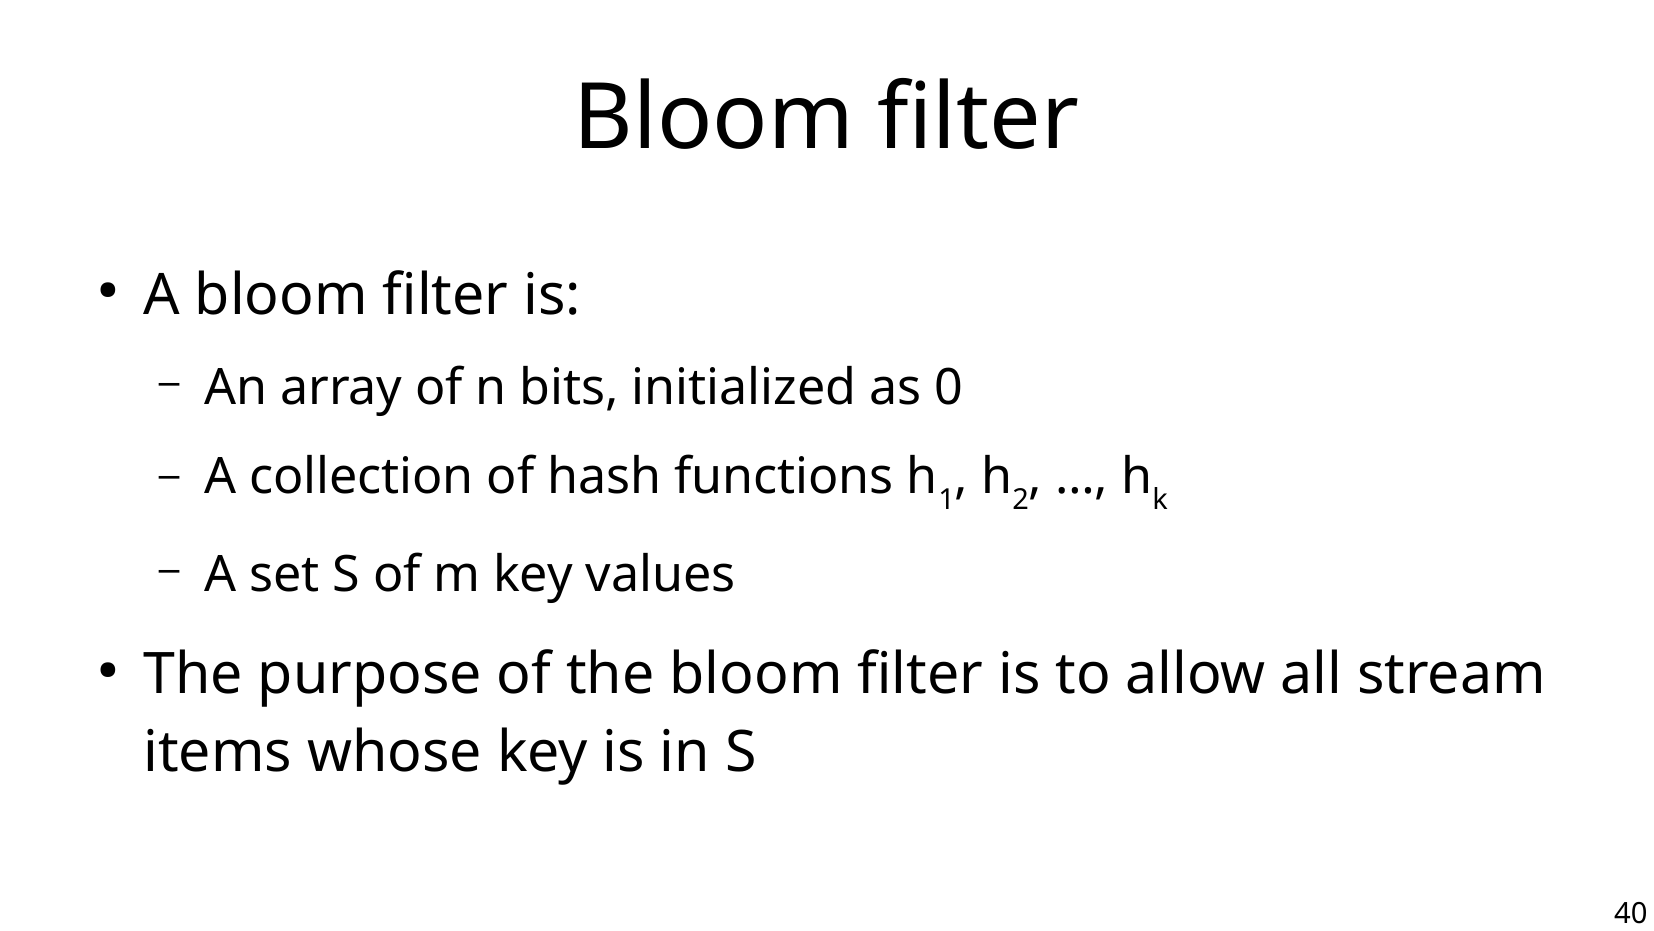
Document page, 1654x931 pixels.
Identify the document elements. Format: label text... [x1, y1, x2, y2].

title Bloom filter [82, 1, 1571, 226]
list A bloom filter is: An array of n bits, initialized as 0 A collection of hash functions h1, h2, …, hk A set S of m key values The purpose of the bloom filter is to allow all stream items whose key is in S [82, 253, 1571, 793]
